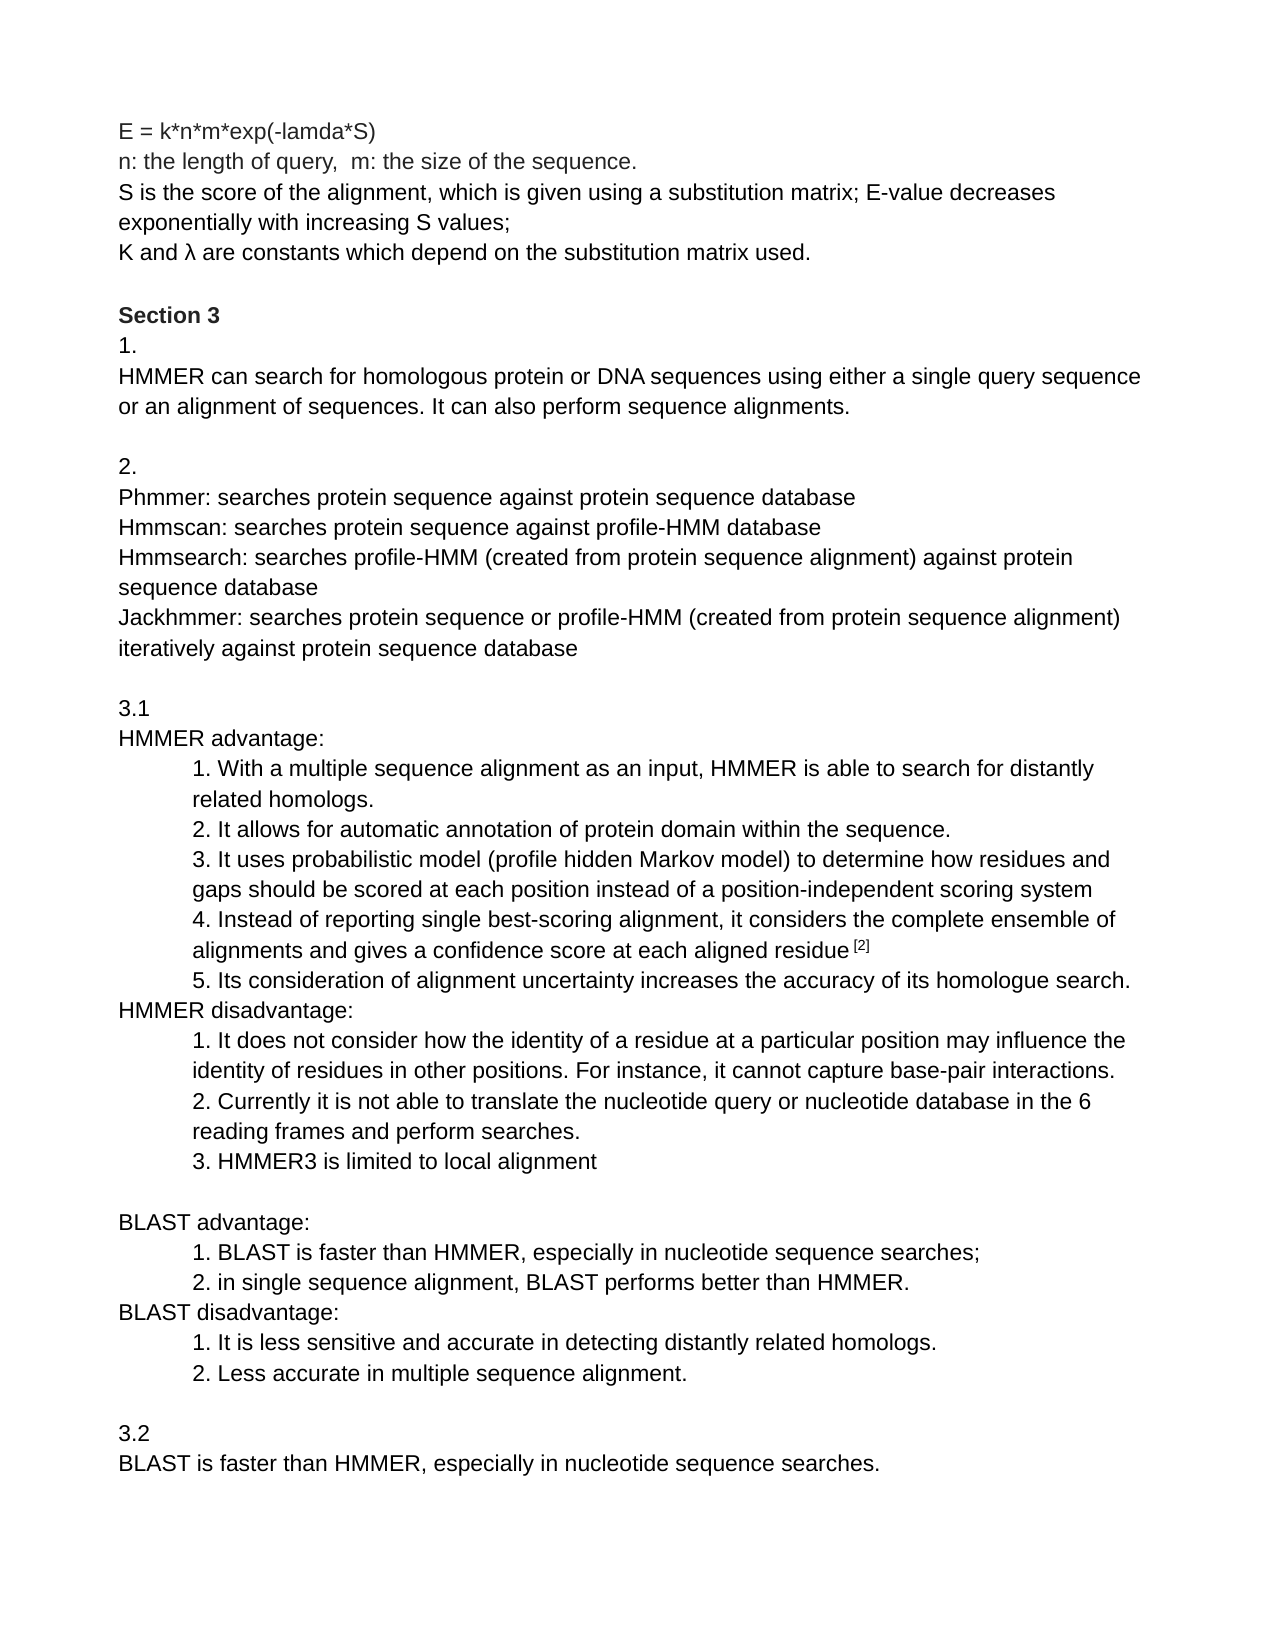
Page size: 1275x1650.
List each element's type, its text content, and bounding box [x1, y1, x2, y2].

text Jackhmmer: searches protein sequence or profile-HMM (created from protein sequence alignment) iteratively against protein sequence database [118, 604, 1157, 661]
text 2. [118, 453, 1157, 479]
text E = k*n*m*exp(-lamda*S) [118, 118, 1157, 144]
text 3. HMMER3 is limited to local alignment [192, 1148, 1157, 1174]
text Hmmsearch: searches profile-HMM (created from protein sequence alignment) against protein sequence database [118, 544, 1157, 600]
text 2. It allows for automatic annotation of protein domain within the sequence. [192, 816, 1157, 842]
text 5. Its consideration of alignment uncertainty increases the accuracy of its homologue search. [192, 967, 1157, 993]
text BLAST advantage: [118, 1208, 1157, 1235]
text 3. It uses probabilistic model (profile hidden Markov model) to determine how residues and gaps should be scored at each position instead of a position-independent scoring system [192, 846, 1157, 902]
text BLAST is faster than HMMER, especially in nucleotide sequence searches. [118, 1450, 1157, 1476]
text 2. in single sequence alignment, BLAST performs better than HMMER. [192, 1269, 1157, 1295]
text HMMER can search for homologous protein or DNA sequences using either a single query sequence or an alignment of sequences. It can also perform sequence alignments. [118, 363, 1157, 419]
text S is the score of the alignment, which is given using a substitution matrix; E-value decreases exponentially with increasing S values; [118, 178, 1157, 235]
text 1. It does not consider how the identity of a residue at a particular position may influence the identity of residues in other positions. For instance, it cannot capture base-pair interactions. [192, 1027, 1157, 1084]
text 3.1 [118, 695, 1157, 721]
text n: the length of query, m: the size of the sequence. [118, 148, 1157, 175]
text 1. [118, 332, 1157, 359]
text 2. Currently it is not able to translate the nucleotide query or nucleotide database in the 6 reading frames and perform searches. [192, 1088, 1157, 1144]
text Phmmer: searches protein sequence against protein sequence database [118, 483, 1157, 510]
text BLAST disadvantage: [118, 1299, 1157, 1325]
text HMMER disadvantage: [118, 997, 1157, 1023]
text 4. Instead of reporting single best-scoring alignment, it considers the complete ensemble of alignments and gives a confidence score at each aligned residue [2] [192, 906, 1157, 963]
text 1. BLAST is faster than HMMER, especially in nucleotide sequence searches; [118, 1239, 1157, 1265]
text K and λ are constants which depend on the substitution matrix used. [118, 239, 1157, 265]
text 3.2 [118, 1420, 1157, 1446]
text Section 3 [118, 302, 1157, 328]
text 1. With a multiple sequence alignment as an input, HMMER is able to search for distantly related homologs. [192, 755, 1157, 812]
text HMMER advantage: [118, 725, 1157, 751]
text Hmmscan: searches protein sequence against profile-HMM database [118, 514, 1157, 540]
text 1. It is less sensitive and accurate in detecting distantly related homologs. [192, 1329, 1157, 1356]
text 2. Less accurate in multiple sequence alignment. [192, 1359, 1157, 1386]
